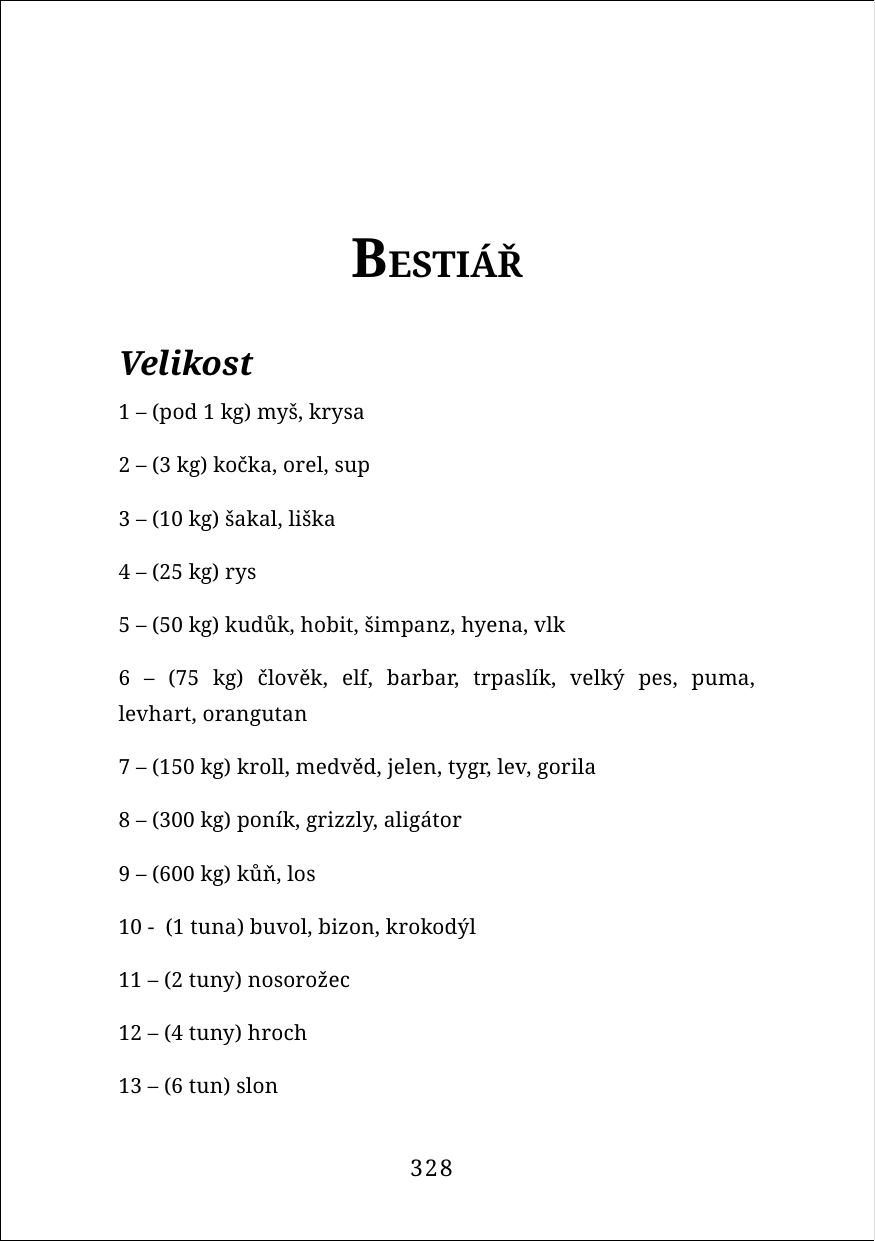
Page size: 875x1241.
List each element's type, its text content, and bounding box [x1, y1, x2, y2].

text 4 – (25 kg) rys [118, 557, 756, 585]
text 12 – (4 tuny) hroch [118, 1018, 756, 1047]
text 13 – (6 tun) slon [118, 1072, 756, 1100]
text 6 – (75 kg) člověk, elf, barbar, trpaslík, velký pes, puma, levhart, orangutan [118, 663, 756, 727]
text 3 – (10 kg) šakal, liška [118, 504, 756, 532]
text 8 – (300 kg) poník, grizzly, aligátor [118, 805, 756, 834]
text 9 – (600 kg) kůň, los [118, 859, 756, 887]
subtitle Velikost [118, 340, 756, 386]
subtitle Bestiář [118, 219, 756, 293]
text 11 – (2 tuny) nosorožec [118, 965, 756, 993]
text 10 - (1 tuna) buvol, bizon, krokodýl [118, 912, 756, 940]
text 1 – (pod 1 kg) myš, krysa [118, 397, 756, 426]
text 7 – (150 kg) kroll, medvěd, jelen, tygr, lev, gorila [118, 752, 756, 781]
text 2 – (3 kg) kočka, orel, sup [118, 451, 756, 479]
text 5 – (50 kg) kudůk, hobit, šimpanz, hyena, vlk [118, 610, 756, 639]
